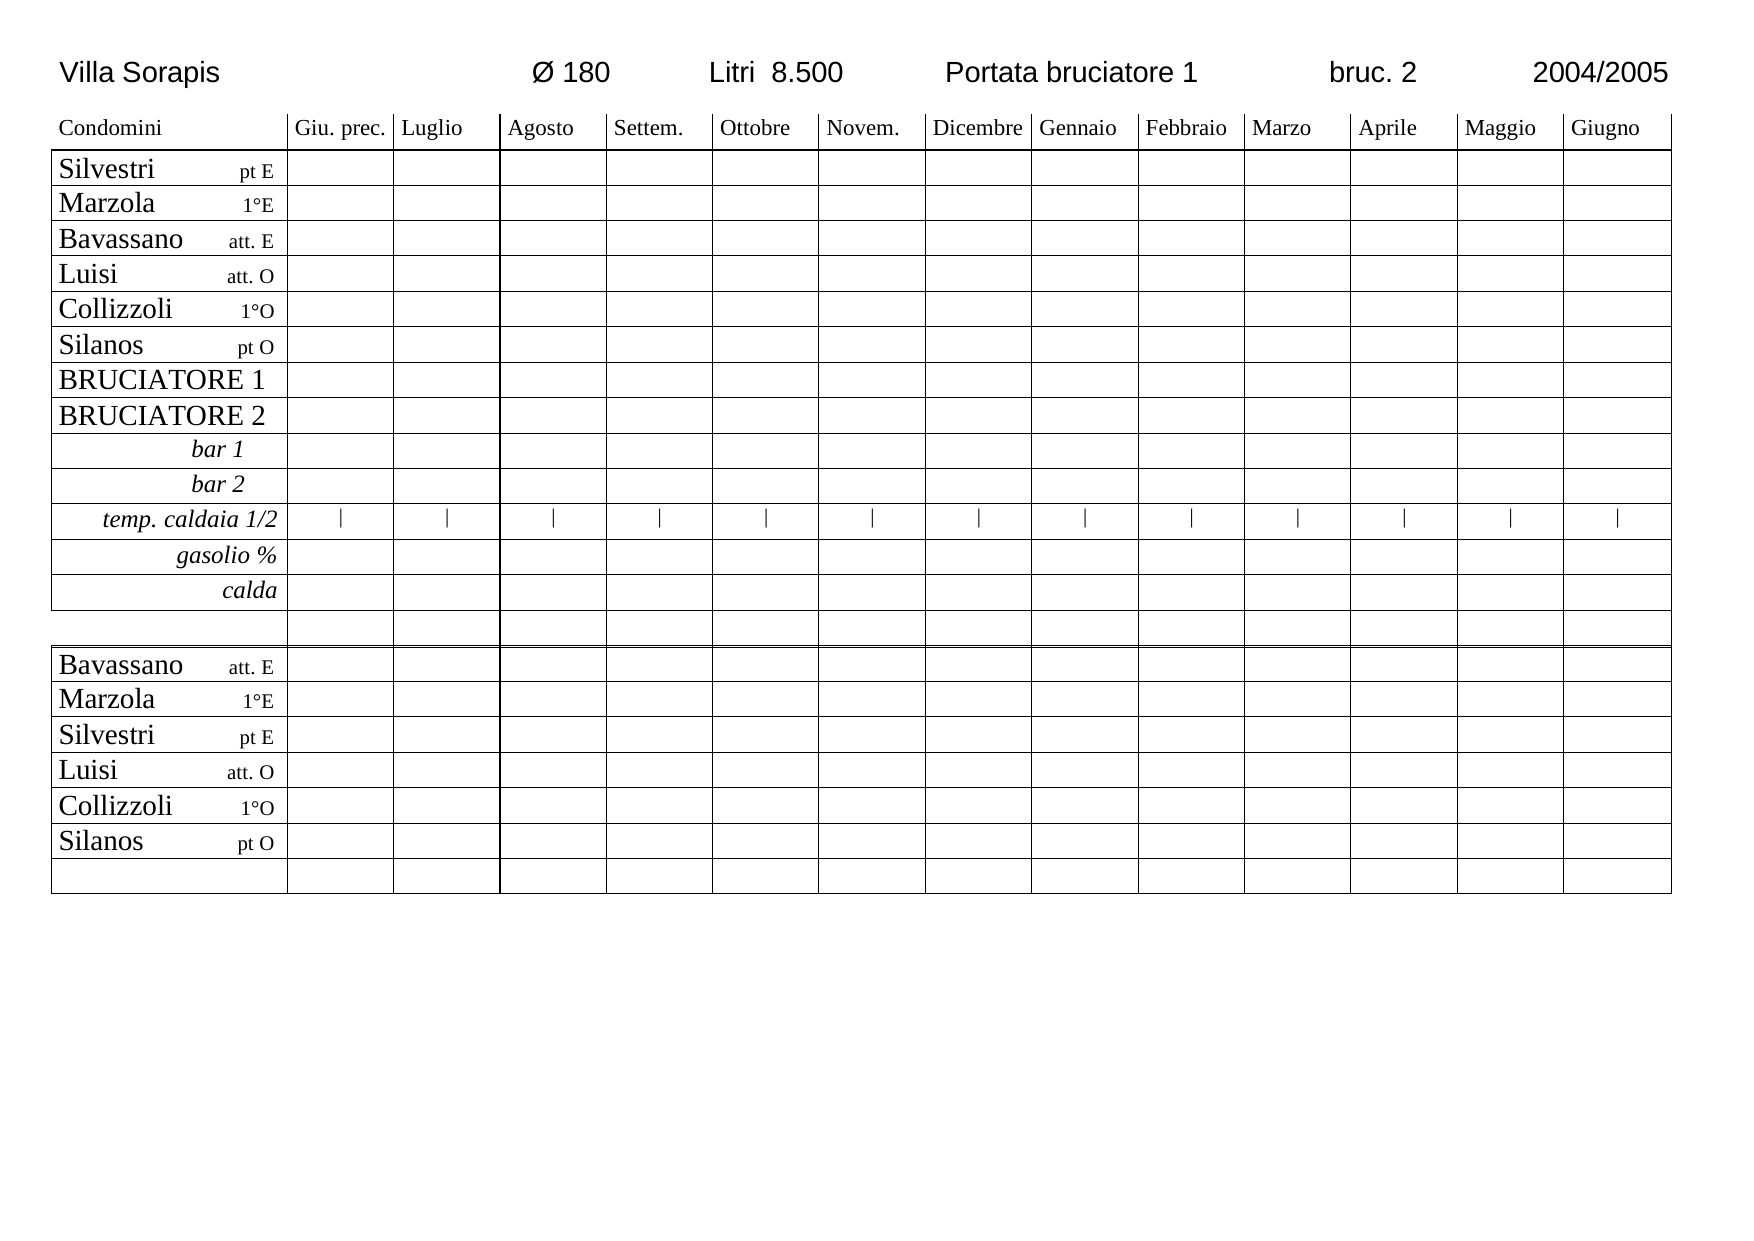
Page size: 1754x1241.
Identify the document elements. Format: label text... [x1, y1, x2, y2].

table_cell [607, 859, 712, 893]
table_cell [501, 788, 606, 822]
table_cell [501, 256, 606, 291]
table_cell [713, 434, 818, 468]
table_cell [1032, 648, 1138, 681]
table_cell [394, 753, 499, 787]
table_cell [501, 221, 606, 255]
subtitle Villa Sorapis Ø 180 Litri 8.500 Portata bruciatore 1 bruc. 2 2004/2005 [59, 55, 1695, 88]
table_cell [1139, 186, 1244, 220]
table_cell [926, 611, 1031, 645]
table_header Maggio [1458, 114, 1563, 149]
table_cell [1351, 788, 1457, 822]
table_cell [288, 859, 393, 893]
table_cell Silanos pt O [52, 824, 287, 858]
table_cell [1032, 824, 1138, 858]
table_cell [1032, 859, 1138, 893]
table_cell [819, 327, 925, 362]
table_cell [607, 363, 712, 397]
table_cell Bavassano att. E [52, 648, 287, 681]
table_cell [1564, 753, 1671, 787]
table_cell [1458, 434, 1563, 468]
table_cell [819, 648, 925, 681]
table_cell [1032, 221, 1138, 255]
table_cell [1564, 221, 1671, 255]
table_cell [926, 256, 1031, 291]
table_cell [607, 575, 712, 609]
table_cell [501, 682, 606, 716]
table_cell [926, 717, 1031, 752]
table_header Giugno [1564, 114, 1671, 149]
table_cell [1032, 256, 1138, 291]
table_cell [1245, 327, 1350, 362]
table_cell [1351, 434, 1457, 468]
table_cell [1564, 540, 1671, 574]
table_cell Silanos pt O [52, 327, 287, 362]
table_cell [394, 682, 499, 716]
table_cell [607, 186, 712, 220]
table_cell [1564, 151, 1671, 184]
table_header Ottobre [713, 114, 818, 149]
table_cell [926, 682, 1031, 716]
table_cell [1564, 648, 1671, 681]
table_cell [819, 434, 925, 468]
table_cell [926, 221, 1031, 255]
table_cell [288, 788, 393, 822]
table_cell [1032, 469, 1138, 503]
table_cell [394, 221, 499, 255]
table_cell [394, 788, 499, 822]
table_header Aprile [1351, 114, 1457, 149]
table_cell [607, 327, 712, 362]
table_cell [394, 611, 499, 645]
table_cell [501, 611, 606, 645]
table_cell [288, 256, 393, 291]
table_cell [1139, 256, 1244, 291]
table_cell [607, 292, 712, 326]
table_cell [1458, 292, 1563, 326]
table_cell [819, 611, 925, 645]
table_cell | [1139, 504, 1244, 539]
table_cell [1351, 292, 1457, 326]
table_cell [1458, 824, 1563, 858]
table_cell [1351, 398, 1457, 432]
table_cell [1564, 434, 1671, 468]
table_header Luglio [394, 114, 499, 149]
table_cell [1351, 256, 1457, 291]
table_cell [1458, 469, 1563, 503]
table_cell [1458, 611, 1563, 645]
table_cell [52, 859, 287, 893]
table_cell [926, 859, 1031, 893]
table_cell [926, 363, 1031, 397]
table_cell [1351, 717, 1457, 752]
table_cell [713, 611, 818, 645]
table_cell [819, 540, 925, 574]
table_cell [288, 151, 393, 184]
table_header Giu. prec. [288, 114, 393, 149]
table_cell [394, 151, 499, 184]
table_cell [1139, 824, 1244, 858]
table_header Novem. [819, 114, 925, 149]
table_cell [1351, 682, 1457, 716]
table_cell [607, 221, 712, 255]
table_cell [819, 469, 925, 503]
table_cell [713, 256, 818, 291]
table_cell [1351, 540, 1457, 574]
table_cell Silvestri pt E [52, 151, 287, 184]
table_cell [607, 824, 712, 858]
table_cell [607, 469, 712, 503]
table_cell [1351, 859, 1457, 893]
table_cell [1032, 151, 1138, 184]
table_cell [501, 151, 606, 184]
table_cell [1458, 398, 1563, 432]
table_cell [926, 398, 1031, 432]
table_cell [1139, 859, 1244, 893]
table_cell [1564, 575, 1671, 609]
table_cell [394, 648, 499, 681]
table_cell [926, 327, 1031, 362]
table_cell [1458, 221, 1563, 255]
table_cell [1351, 824, 1457, 858]
table_cell | [819, 504, 925, 539]
table_cell [819, 824, 925, 858]
table_cell [1032, 788, 1138, 822]
table_cell [1245, 717, 1350, 752]
table_cell [394, 575, 499, 609]
table_cell [713, 221, 818, 255]
table_cell [288, 611, 393, 645]
table_cell [926, 292, 1031, 326]
table_cell | [713, 504, 818, 539]
table_cell [1351, 648, 1457, 681]
table_header Condomini [51, 114, 287, 149]
table_cell [394, 540, 499, 574]
table_cell [1032, 434, 1138, 468]
table_cell [713, 540, 818, 574]
table_cell [394, 824, 499, 858]
table_cell [501, 648, 606, 681]
table_cell [1458, 788, 1563, 822]
table_cell [713, 682, 818, 716]
table_cell temp. caldaia 1/2 [52, 504, 287, 539]
table_cell [1139, 221, 1244, 255]
table_cell [1458, 256, 1563, 291]
table_cell [1139, 327, 1244, 362]
table_cell [1564, 186, 1671, 220]
table_cell [607, 717, 712, 752]
table_cell [1139, 611, 1244, 645]
table_cell [1245, 151, 1350, 184]
table_cell [1458, 648, 1563, 681]
table_cell [501, 859, 606, 893]
table_cell [1564, 469, 1671, 503]
table_cell [1351, 753, 1457, 787]
table_cell [819, 256, 925, 291]
table_cell [713, 327, 818, 362]
table_cell [501, 186, 606, 220]
table_cell [713, 292, 818, 326]
table_cell | [1351, 504, 1457, 539]
table_cell [1564, 398, 1671, 432]
table_cell [501, 540, 606, 574]
table_cell | [926, 504, 1031, 539]
table_cell [1032, 327, 1138, 362]
table_cell [1458, 753, 1563, 787]
table_cell [1564, 788, 1671, 822]
table_cell bar 1 [52, 434, 287, 468]
table_cell | [1245, 504, 1350, 539]
table_cell [713, 363, 818, 397]
table_cell [1351, 151, 1457, 184]
table_cell [713, 788, 818, 822]
table_cell [926, 824, 1031, 858]
table_cell [1245, 540, 1350, 574]
table_cell [1351, 186, 1457, 220]
table_cell [501, 824, 606, 858]
table_cell [926, 788, 1031, 822]
table_cell [819, 186, 925, 220]
table_cell [288, 221, 393, 255]
table_cell [1245, 648, 1350, 681]
table_cell [713, 151, 818, 184]
table_cell | [394, 504, 499, 539]
table_cell [1139, 788, 1244, 822]
table_cell [1139, 753, 1244, 787]
table_cell [394, 859, 499, 893]
table_cell [713, 469, 818, 503]
table_cell [1458, 540, 1563, 574]
table_cell [926, 540, 1031, 574]
table_cell [1564, 327, 1671, 362]
table_cell [288, 717, 393, 752]
table_cell [1458, 717, 1563, 752]
table_cell [926, 434, 1031, 468]
table_cell [288, 363, 393, 397]
table_cell [1032, 186, 1138, 220]
table_cell [1458, 859, 1563, 893]
table_cell [1139, 469, 1244, 503]
table_cell [501, 292, 606, 326]
table_cell [607, 611, 712, 645]
table_cell gasolio % [52, 540, 287, 574]
table_cell [1245, 398, 1350, 432]
table_header Dicembre [926, 114, 1031, 149]
table_cell [1245, 221, 1350, 255]
table_cell [1458, 186, 1563, 220]
table_cell [501, 434, 606, 468]
table_cell [819, 398, 925, 432]
table_cell [1351, 327, 1457, 362]
table_cell [607, 788, 712, 822]
table_cell [501, 717, 606, 752]
table_cell [926, 753, 1031, 787]
table_cell [926, 186, 1031, 220]
table_cell [713, 575, 818, 609]
table_cell [607, 648, 712, 681]
table_cell [1458, 575, 1563, 609]
table_cell [713, 717, 818, 752]
table_cell Luisi att. O [52, 256, 287, 291]
table_cell | [288, 504, 393, 539]
table_cell [1139, 717, 1244, 752]
table_cell [288, 824, 393, 858]
table_cell [288, 648, 393, 681]
table_cell [1458, 682, 1563, 716]
table_cell [1032, 611, 1138, 645]
table_cell [819, 292, 925, 326]
table_cell [1245, 611, 1350, 645]
table_cell [713, 824, 818, 858]
table_cell [288, 682, 393, 716]
table_cell Collizzoli 1°O [52, 292, 287, 326]
table_cell [819, 575, 925, 609]
table_cell [1139, 434, 1244, 468]
table_cell calda [52, 575, 287, 609]
table_cell Marzola 1°E [52, 186, 287, 220]
table_cell Marzola 1°E [52, 682, 287, 716]
table_cell [713, 859, 818, 893]
table_cell [1458, 151, 1563, 184]
table_cell [819, 717, 925, 752]
table_header Settem. [607, 114, 712, 149]
table_cell [394, 434, 499, 468]
table_cell [607, 753, 712, 787]
table_cell [1564, 824, 1671, 858]
table_cell [1458, 363, 1563, 397]
table_cell [1032, 398, 1138, 432]
table_cell [288, 327, 393, 362]
table_cell [819, 859, 925, 893]
table_cell [607, 682, 712, 716]
table_cell [501, 469, 606, 503]
table_cell [288, 469, 393, 503]
table_cell [501, 327, 606, 362]
table_cell [1032, 540, 1138, 574]
table_cell [819, 682, 925, 716]
table_cell [819, 753, 925, 787]
table_cell | [1032, 504, 1138, 539]
table_cell [1245, 363, 1350, 397]
table_cell [819, 363, 925, 397]
table_cell [1032, 575, 1138, 609]
table_cell [1245, 434, 1350, 468]
table_cell BRUCIATORE 2 [52, 398, 287, 432]
table_cell [713, 186, 818, 220]
table_cell [819, 788, 925, 822]
table_cell [1564, 611, 1671, 645]
table_cell [1351, 611, 1457, 645]
table_cell [394, 469, 499, 503]
table_cell BRUCIATORE 1 [52, 363, 287, 397]
table_cell [1245, 682, 1350, 716]
table_cell [1351, 469, 1457, 503]
table_cell [1245, 824, 1350, 858]
table_cell [288, 540, 393, 574]
table_cell [501, 753, 606, 787]
table_cell [607, 398, 712, 432]
table_cell [1564, 363, 1671, 397]
table_cell [1351, 221, 1457, 255]
table_cell [51, 611, 287, 645]
table_cell [394, 717, 499, 752]
table_header Marzo [1245, 114, 1350, 149]
table_cell [288, 186, 393, 220]
table_cell [1032, 363, 1138, 397]
table_cell [1032, 717, 1138, 752]
table_cell [288, 434, 393, 468]
table_cell [1032, 753, 1138, 787]
table_cell [607, 256, 712, 291]
table_cell [819, 221, 925, 255]
table_cell bar 2 [52, 469, 287, 503]
table_cell [1245, 469, 1350, 503]
table_cell [1458, 327, 1563, 362]
table_cell [1245, 788, 1350, 822]
table_header Gennaio [1032, 114, 1138, 149]
table_cell | [607, 504, 712, 539]
table_cell [713, 648, 818, 681]
table_cell [501, 363, 606, 397]
table_cell [1139, 398, 1244, 432]
table_cell [607, 151, 712, 184]
table_cell [1351, 363, 1457, 397]
table_header Febbraio [1139, 114, 1244, 149]
table_cell [394, 363, 499, 397]
table_cell [926, 575, 1031, 609]
table_cell [1564, 682, 1671, 716]
table_cell [1139, 540, 1244, 574]
table_cell [1139, 575, 1244, 609]
table_cell [926, 151, 1031, 184]
table_cell [1351, 575, 1457, 609]
table_cell [394, 292, 499, 326]
table_cell | [501, 504, 606, 539]
table_cell [1564, 859, 1671, 893]
table_cell | [1564, 504, 1671, 539]
table_cell [1139, 363, 1244, 397]
table_cell [819, 151, 925, 184]
table_header Agosto [501, 114, 606, 149]
table_cell [713, 753, 818, 787]
table_cell [1139, 292, 1244, 326]
table_cell [394, 327, 499, 362]
table_cell [394, 398, 499, 432]
table_cell [607, 540, 712, 574]
table_cell [926, 648, 1031, 681]
table_cell [288, 753, 393, 787]
table_cell | [1458, 504, 1563, 539]
table_cell [1245, 859, 1350, 893]
table_cell Luisi att. O [52, 753, 287, 787]
table_cell [607, 434, 712, 468]
table_cell [1139, 682, 1244, 716]
table_cell [394, 186, 499, 220]
table_cell [1564, 717, 1671, 752]
table_cell [1245, 256, 1350, 291]
table_cell [1032, 682, 1138, 716]
table_cell [1245, 753, 1350, 787]
table_cell [288, 292, 393, 326]
table_cell [1139, 648, 1244, 681]
table_cell [501, 575, 606, 609]
table_cell [1032, 292, 1138, 326]
table_cell [1564, 256, 1671, 291]
table_cell [501, 398, 606, 432]
table_cell [713, 398, 818, 432]
table_cell [1245, 575, 1350, 609]
table_cell [394, 256, 499, 291]
table_cell Silvestri pt E [52, 717, 287, 752]
table_cell Bavassano att. E [52, 221, 287, 255]
table_cell [288, 575, 393, 609]
table_cell [1245, 292, 1350, 326]
table_cell [1245, 186, 1350, 220]
table_cell [926, 469, 1031, 503]
table_cell [1139, 151, 1244, 184]
table_cell Collizzoli 1°O [52, 788, 287, 822]
table_cell [1564, 292, 1671, 326]
table_cell [288, 398, 393, 432]
